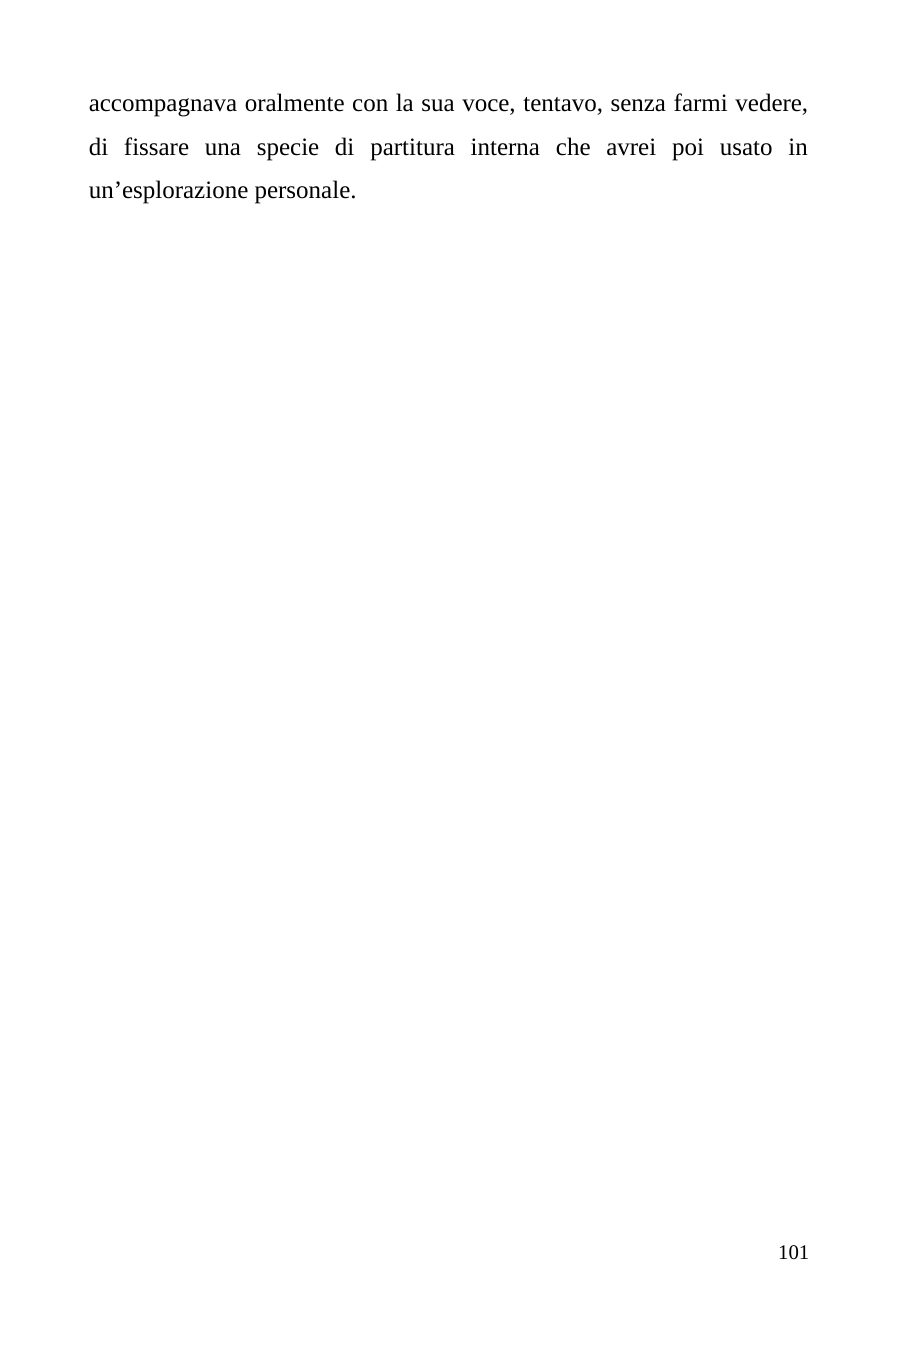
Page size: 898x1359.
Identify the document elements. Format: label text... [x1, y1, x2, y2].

text accompagnava oralmente con la sua voce, tentavo, senza farmi vedere, di fissare una specie di partitura interna che avrei poi usato in un’esplorazione personale. [88, 88, 809, 203]
